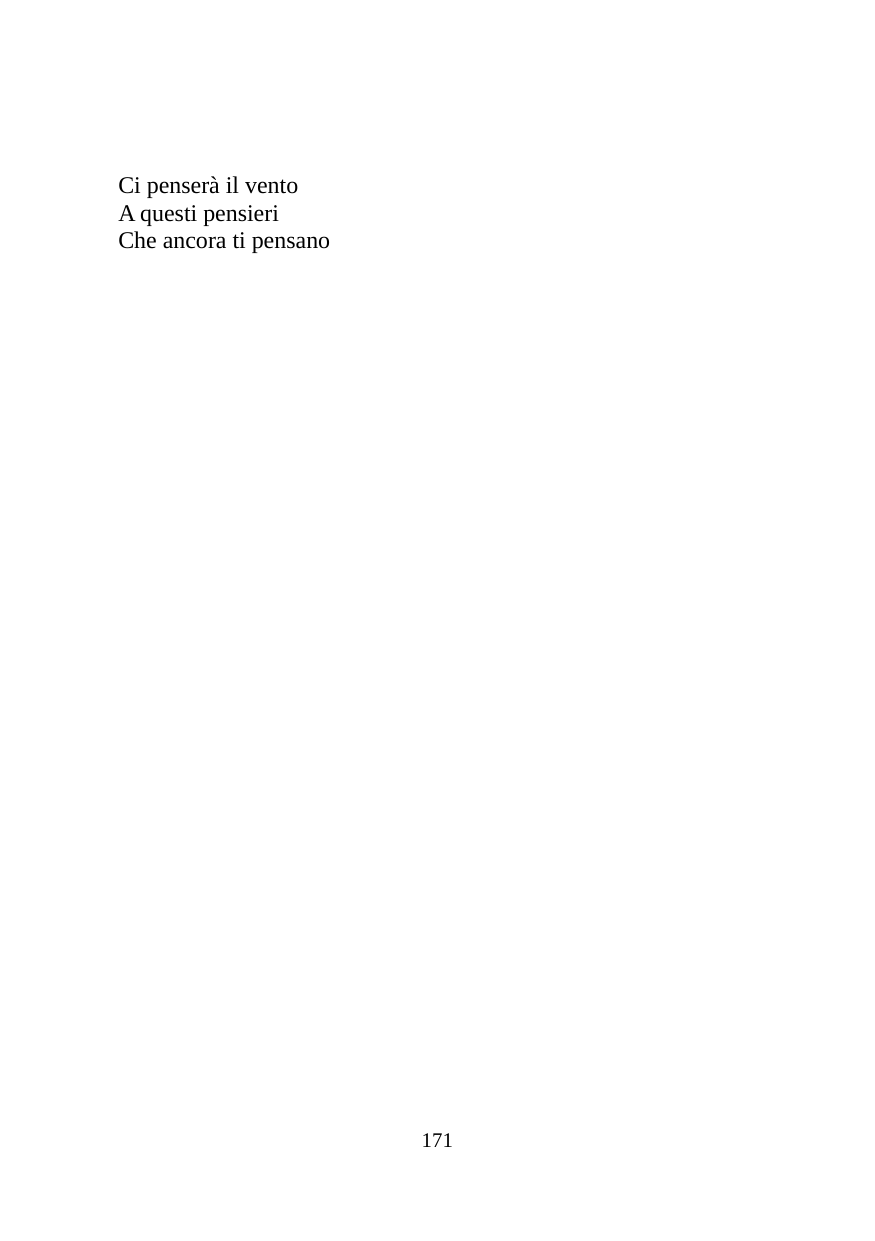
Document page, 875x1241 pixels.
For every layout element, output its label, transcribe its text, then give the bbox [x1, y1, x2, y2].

text Ci penserà il vento [88, 171, 786, 199]
text A questi pensieri [88, 199, 786, 227]
text Che ancora ti pensano [88, 227, 786, 254]
